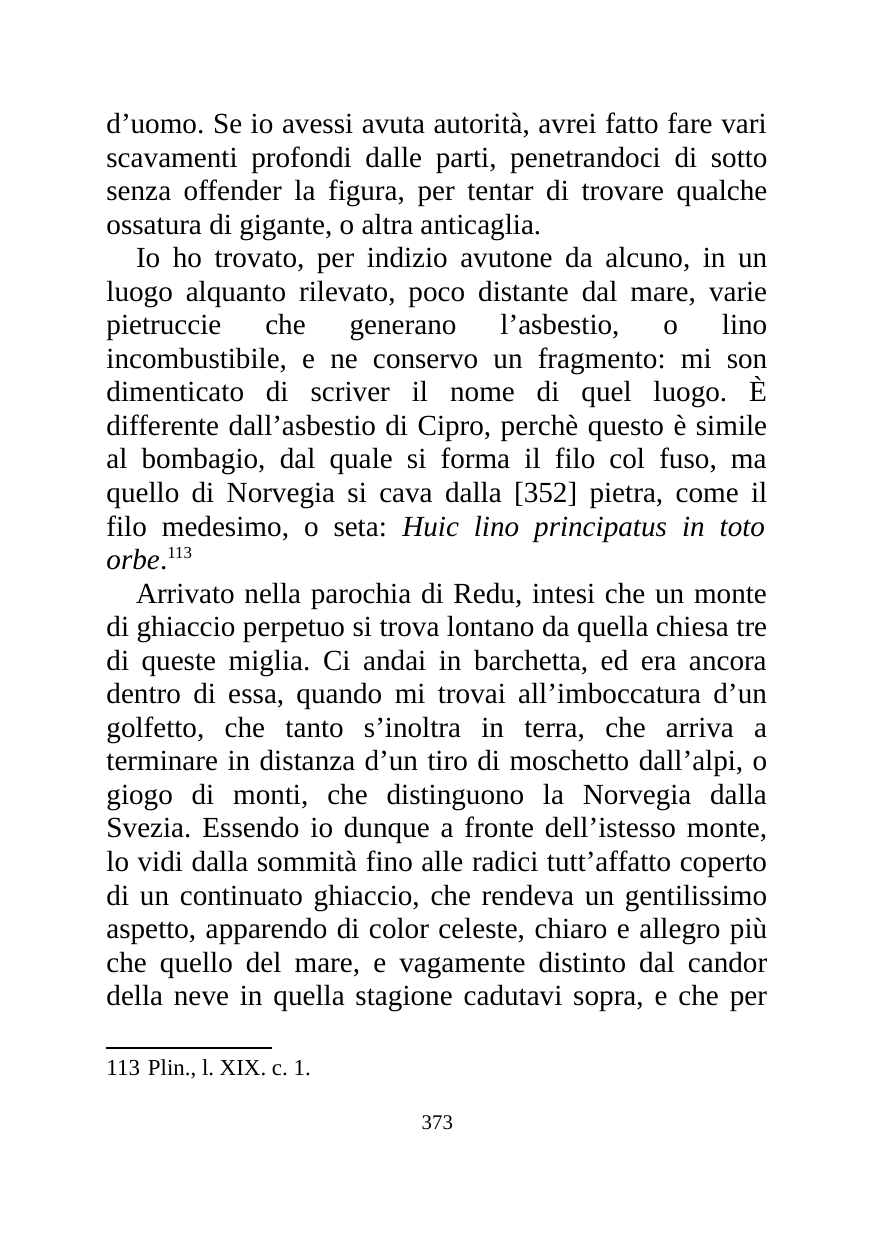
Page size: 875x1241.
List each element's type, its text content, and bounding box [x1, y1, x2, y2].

text Arrivato nella parochia di Redu, intesi che un monte di ghiaccio perpetuo si trova lontano da quella chiesa tre di queste miglia. Ci andai in barchetta, ed era ancora dentro di essa, quando mi trovai all’imboccatura d’un golfetto, che tanto s’inoltra in terra, che arriva a terminare in distanza d’un tiro di moschetto dall’alpi, o giogo di monti, che distinguono la Norvegia dalla Svezia. Essendo io dunque a fronte dell’istesso monte, lo vidi dalla sommità fino alle radici tutt’affatto coperto di un continuato ghiaccio, che rendeva un gentilissimo aspetto, apparendo di color celeste, chiaro e allegro più che quello del mare, e vagamente distinto dal candor della neve in quella stagione cadutavi sopra, e che per [106, 576, 768, 1012]
text Io ho trovato, per indizio avutone da alcuno, in un luogo alquanto rilevato, poco distante dal mare, varie pietruccie che generano l’asbestio, o lino incombustibile, e ne conservo un fragmento: mi son dimenticato di scriver il nome di quel luogo. È differente dall’asbestio di Cipro, perchè questo è simile al bombagio, dal quale si forma il filo col fuso, ma quello di Norvegia si cava dalla [352] pietra, come il filo medesimo, o seta: Huic lino principatus in toto orbe. [106, 240, 768, 576]
text Plin., l. XIX. c. 1. [106, 1054, 768, 1080]
text d’uomo. Se io avessi avuta autorità, avrei fatto fare vari scavamenti profondi dalle parti, penetrandoci di sotto senza offender la figura, per tentar di trovare qualche ossatura di gigante, o altra anticaglia. [106, 106, 768, 240]
